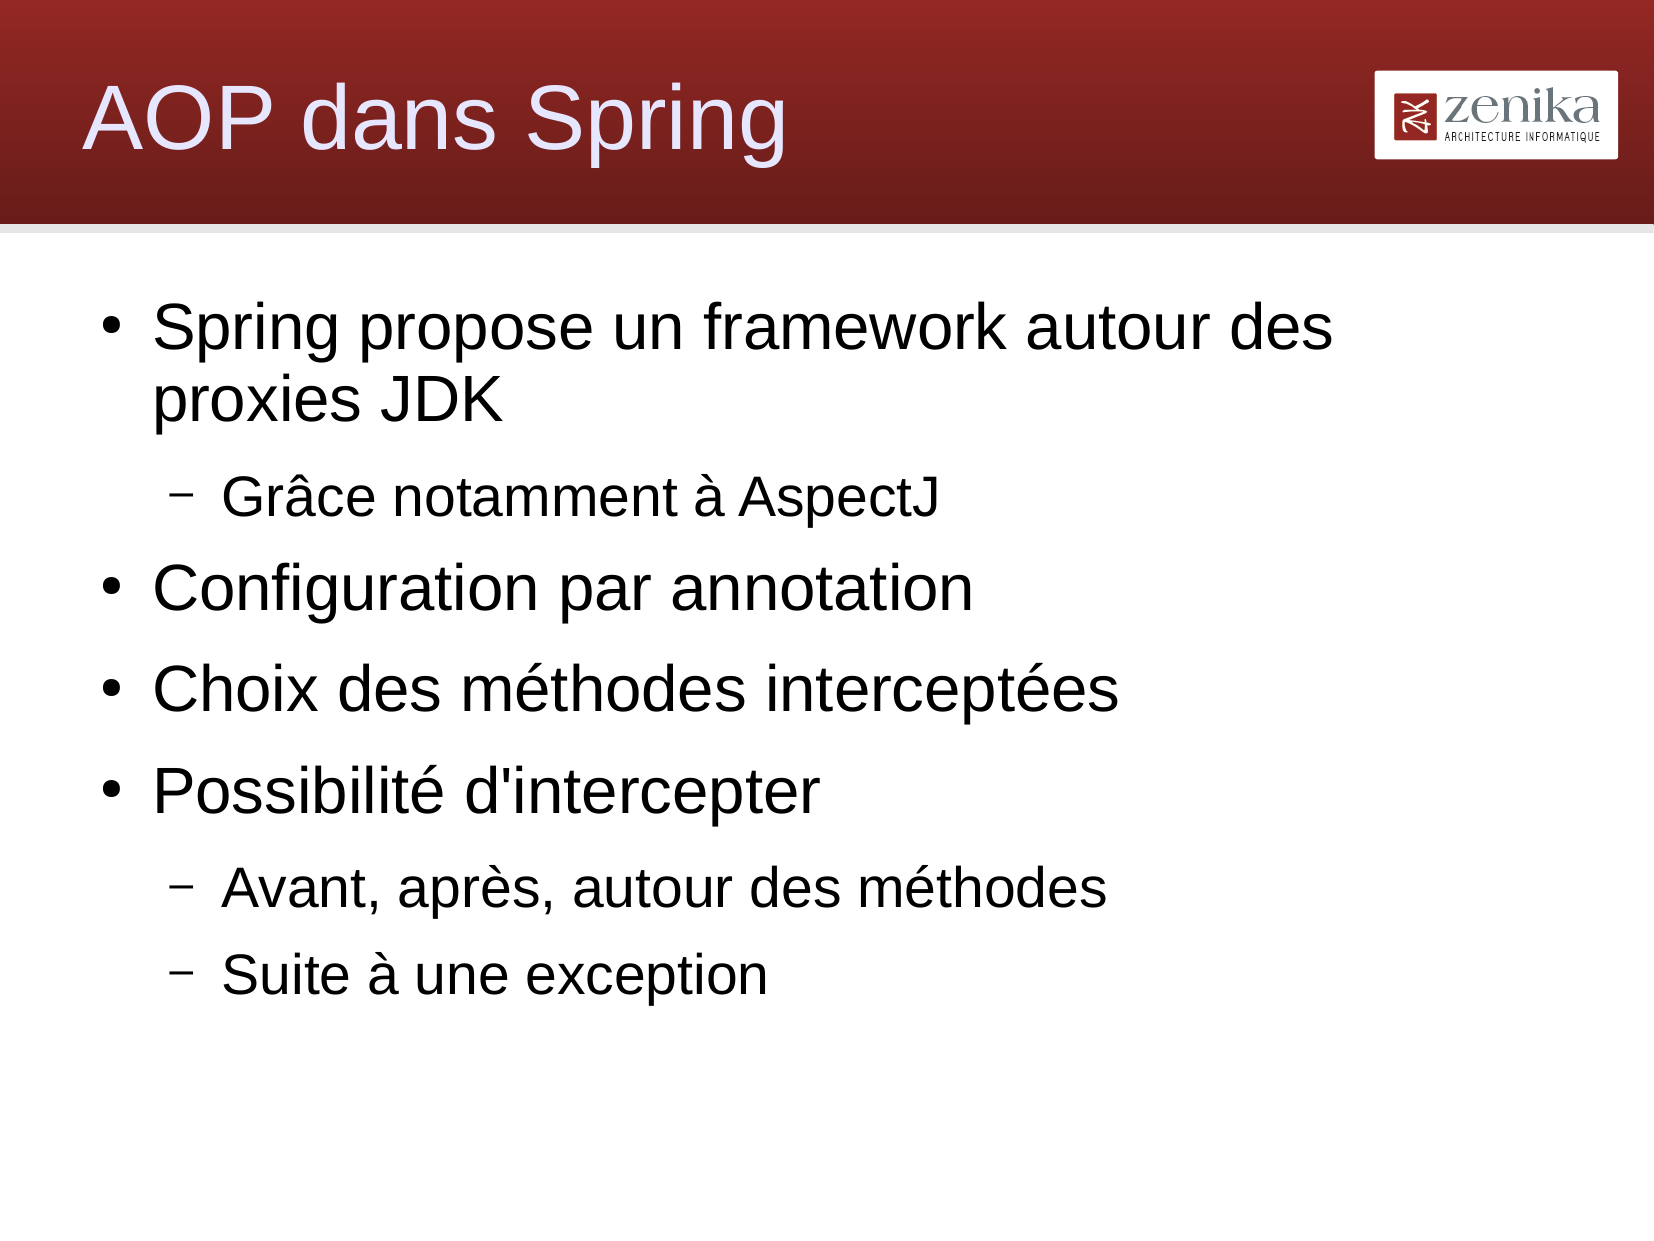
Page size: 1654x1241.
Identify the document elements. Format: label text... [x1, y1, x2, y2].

list Spring propose un framework autour des proxies JDK Grâce notamment à AspectJ Configuration par annotation Choix des méthodes interceptées Possibilité d'intercepter Avant, après, autour des méthodes Suite à une exception [82, 290, 1538, 1010]
picture [1571, 82, 1600, 149]
title AOP dans Spring [82, 13, 1571, 222]
